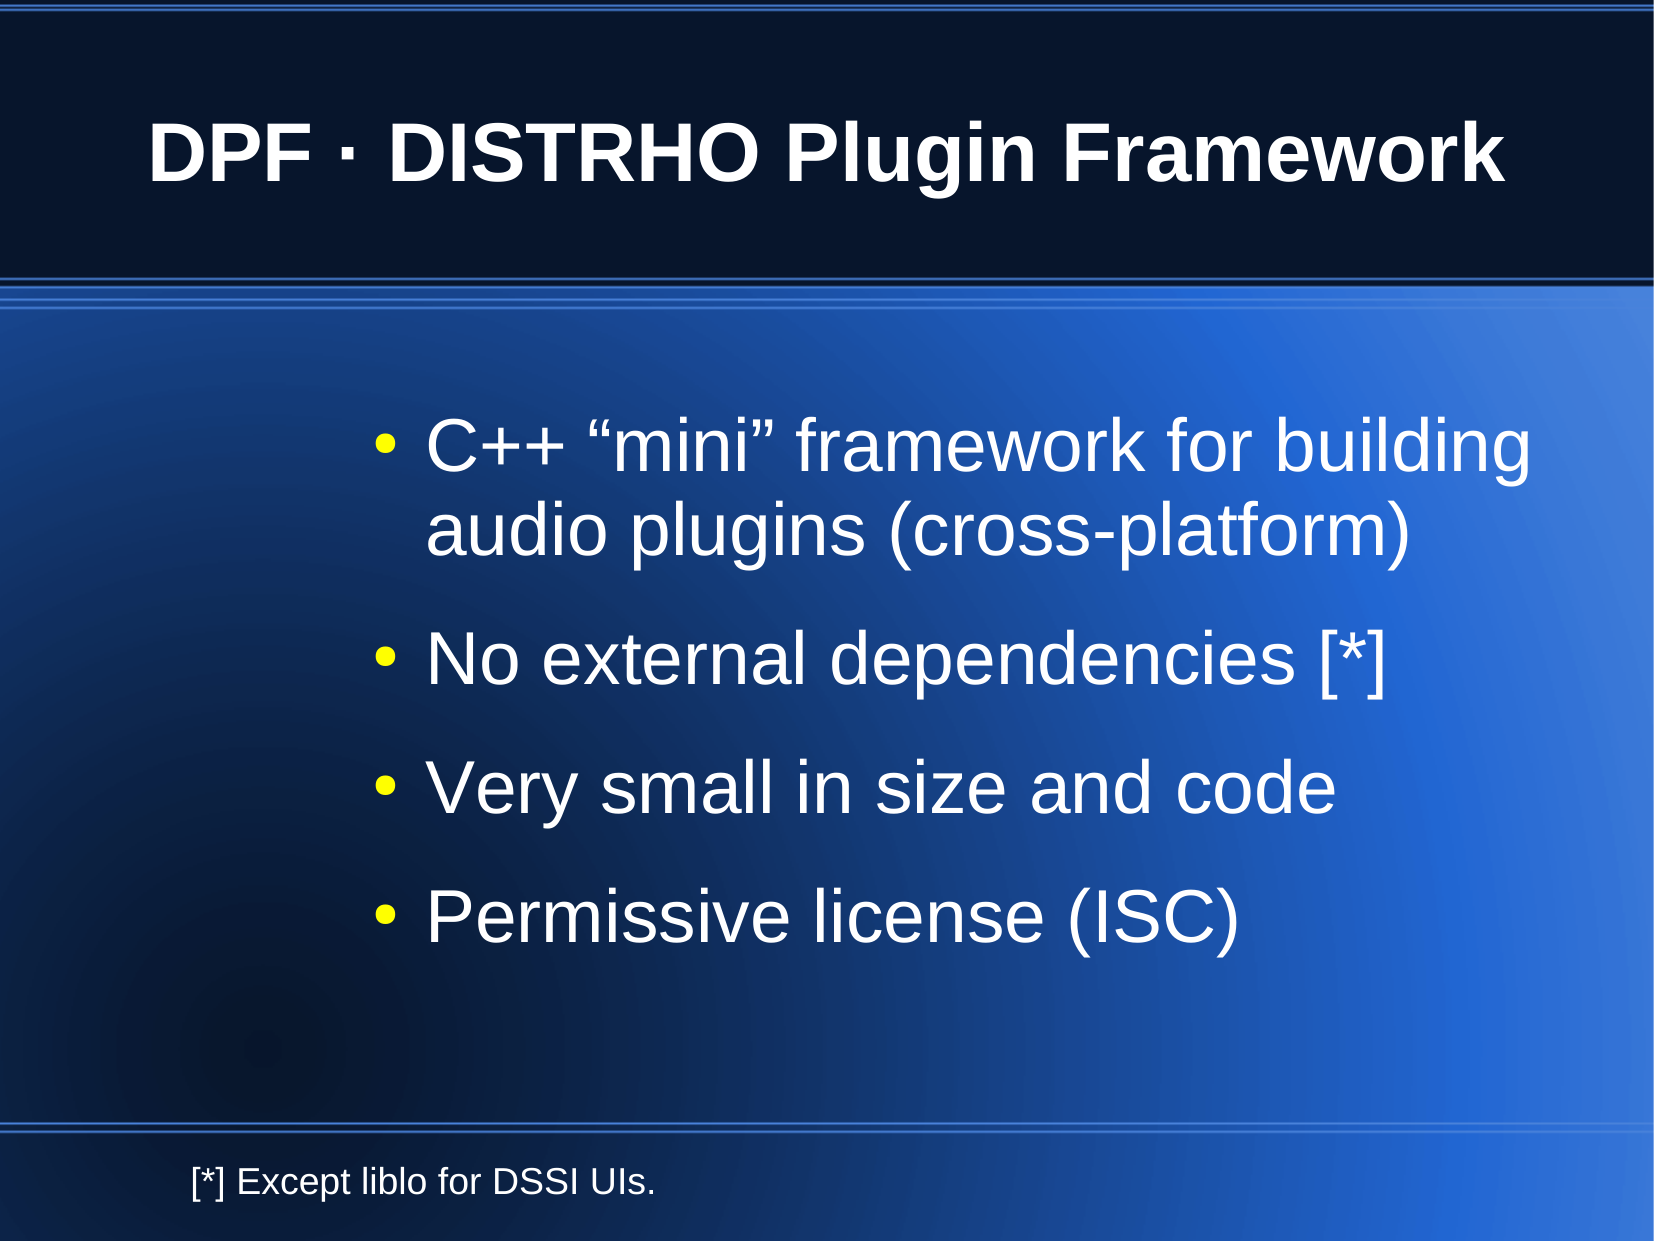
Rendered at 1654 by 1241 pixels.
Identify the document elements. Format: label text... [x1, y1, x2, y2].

title DPF · DISTRHO Plugin Framework [82, 49, 1571, 257]
picture [0, 0, 1654, 1241]
list C++ “mini” framework for building audio plugins (cross-platform) No external dependencies [*] Very small in size and code Permissive license (ISC) [354, 290, 1571, 1010]
title [*] Except liblo for DSSI UIs. [177, 1122, 1565, 1241]
